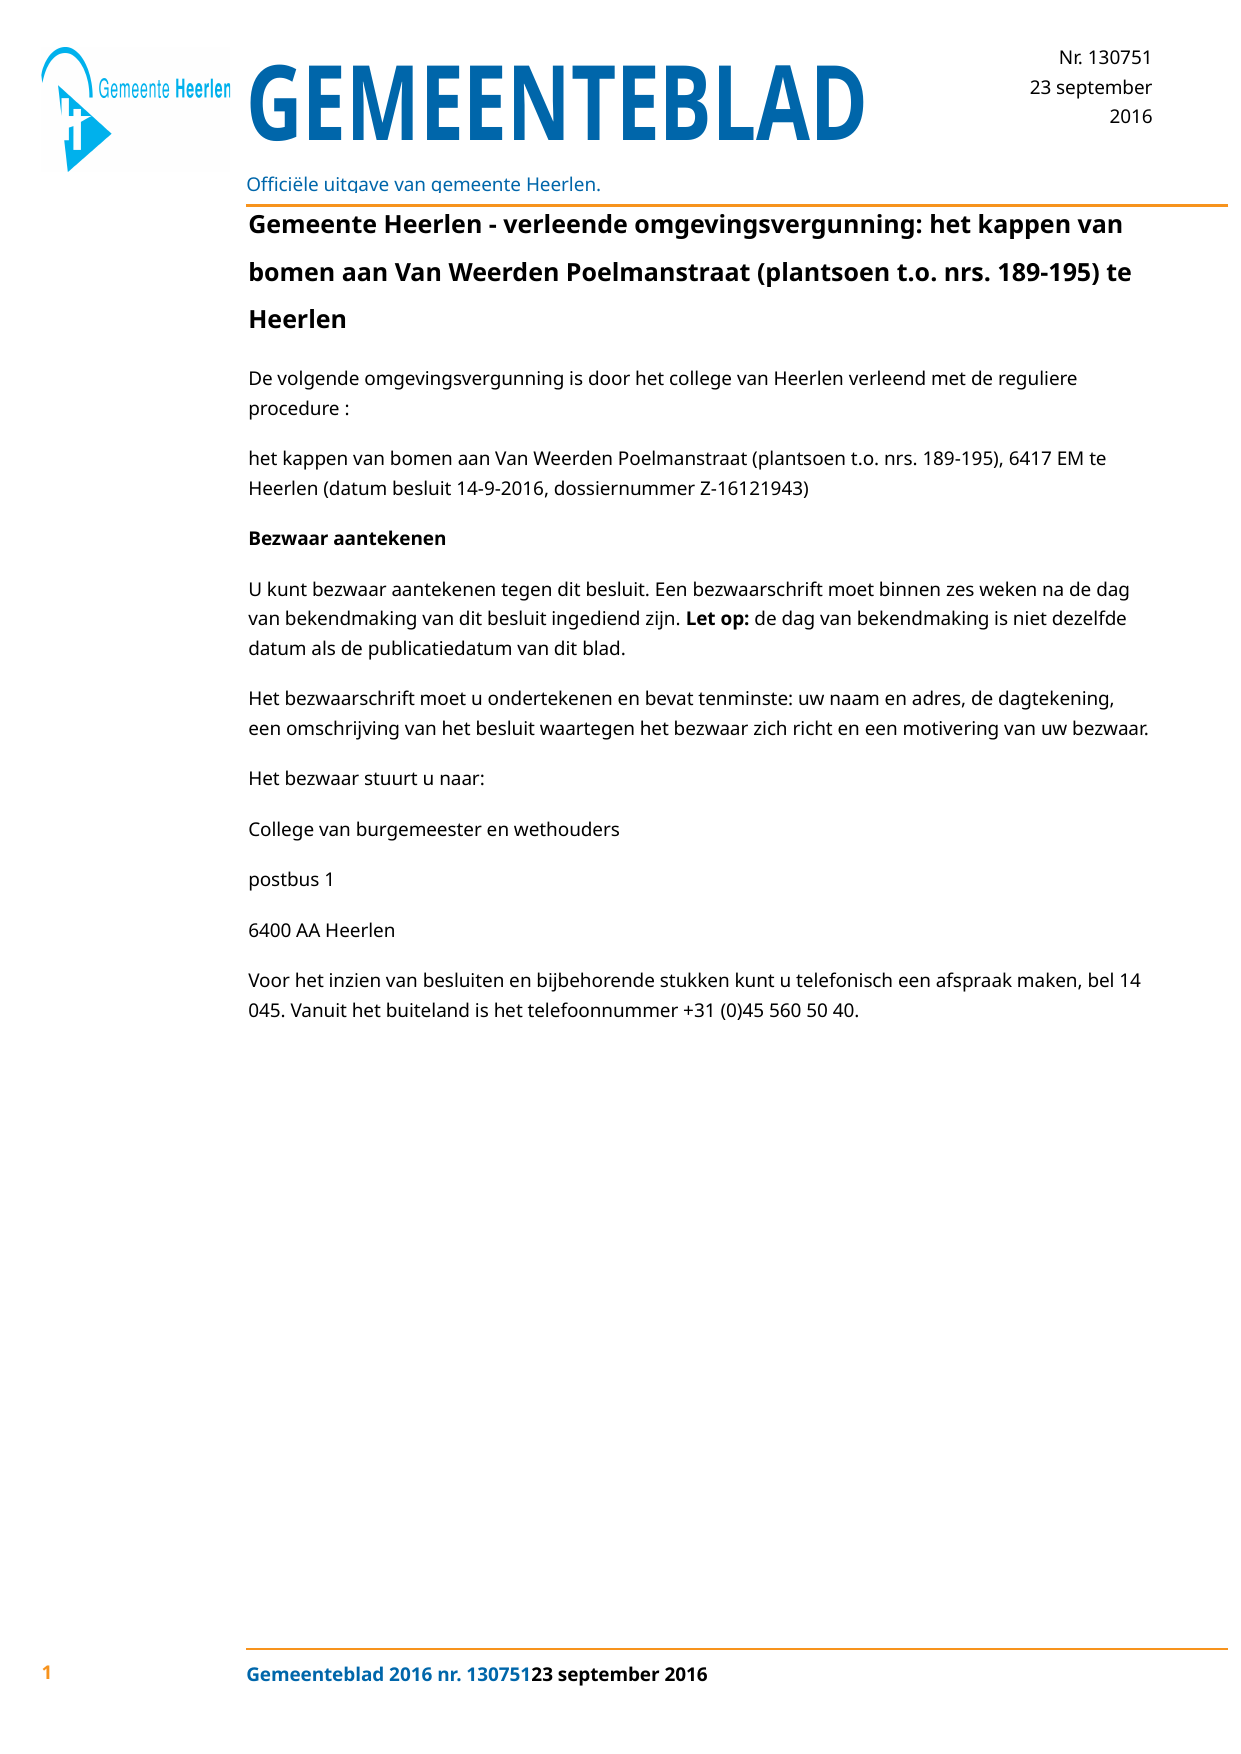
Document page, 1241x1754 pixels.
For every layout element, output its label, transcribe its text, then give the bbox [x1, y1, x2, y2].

picture [41, 47, 231, 172]
text 6400 AA Heerlen [248, 917, 1152, 942]
text Het bezwaar stuurt u naar: [248, 766, 1152, 791]
text De volgende omgevingsvergunning is door het college van Heerlen verleend met de reguliere procedure : [248, 366, 1152, 421]
text U kunt bezwaar aantekenen tegen dit besluit. Een bezwaarschrift moet binnen zes weken na de dag van bekendmaking van dit besluit ingediend zijn. Let op: de dag van bekendmaking is niet dezelfde datum als de publicatiedatum van dit blad. [248, 576, 1152, 661]
picture [41, 47, 58, 70]
text College van burgemeester en wethouders [248, 816, 1152, 842]
text Voor het inzien van besluiten en bijbehorende stukken kunt u telefonisch een afspraak maken, bel 14 045. Vanuit het buiteland is het telefoonnummer +31 (0)45 560 50 40. [248, 967, 1152, 1022]
text postbus 1 [248, 866, 1152, 892]
text Bezwaar aantekenen [248, 526, 1152, 551]
text het kappen van bomen aan Van Weerden Poelmanstraat (plantsoen t.o. nrs. 189-195), 6417 EM te Heerlen (datum besluit 14-9-2016, dossiernummer Z-16121943) [248, 446, 1152, 501]
text Gemeente Heerlen - verleende omgevingsvergunning: het kappen van bomen aan Van Weerden Poelmanstraat (plantsoen t.o. nrs. 189-195) te Heerlen [248, 207, 1152, 336]
text Het bezwaarschrift moet u ondertekenen en bevat tenminste: uw naam en adres, de dagtekening, een omschrijving van het besluit waartegen het bezwaar zich richt en een motivering van uw bezwaar. [248, 686, 1152, 741]
